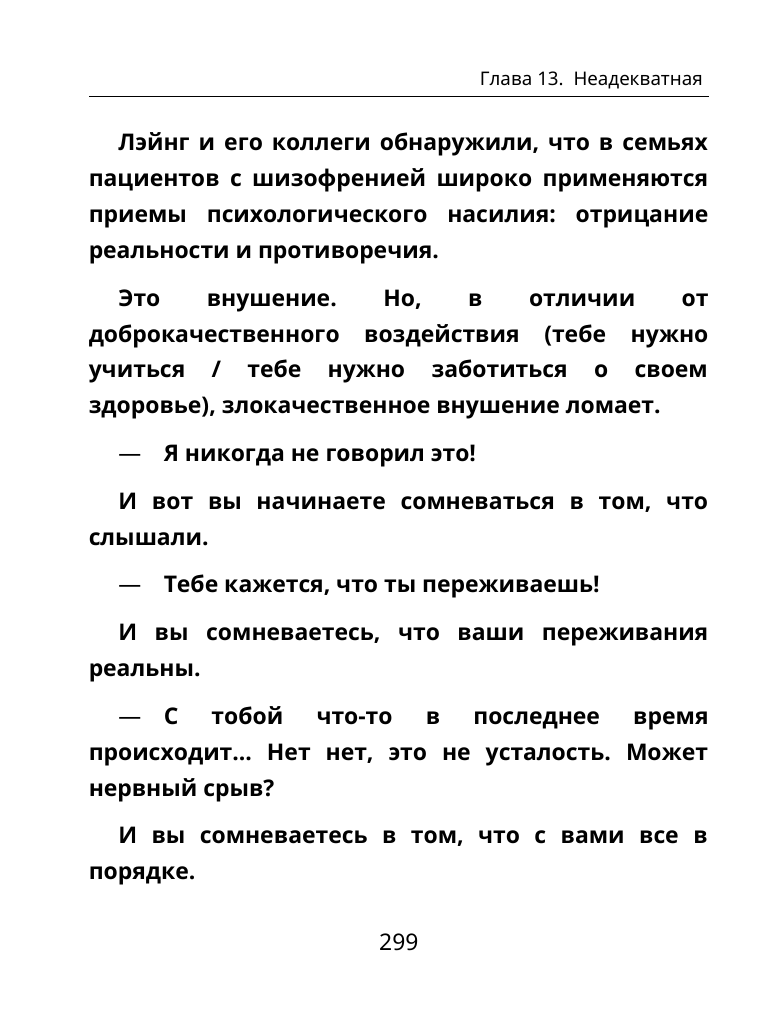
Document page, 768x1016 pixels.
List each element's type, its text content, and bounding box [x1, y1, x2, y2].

text Лэйнг и его коллеги обнаружили, что в семьях пациентов с шизофренией широко применяются приемы психологического насилия: отрицание реальности и противоречия. [88, 126, 709, 265]
text И вы сомневаетесь в том, что с вами все в порядке. [88, 819, 709, 887]
list Тебе кажется, что ты переживаешь! [88, 568, 709, 600]
list Я никогда не говорил это! [88, 437, 709, 468]
list С тобой что-то в последнее время происходит... Нет нет, это не усталость. Может нервный срыв? [88, 700, 709, 803]
text И вы сомневаетесь, что ваши переживания реальны. [88, 616, 709, 683]
text Это внушение. Но, в отличии от доброкачественного воздействия (тебе нужно учиться / тебе нужно заботиться о своем здоровье), злокачественное внушение ломает. [88, 282, 709, 421]
text И вот вы начинаете сомневаться в том, что слышали. [88, 485, 709, 552]
